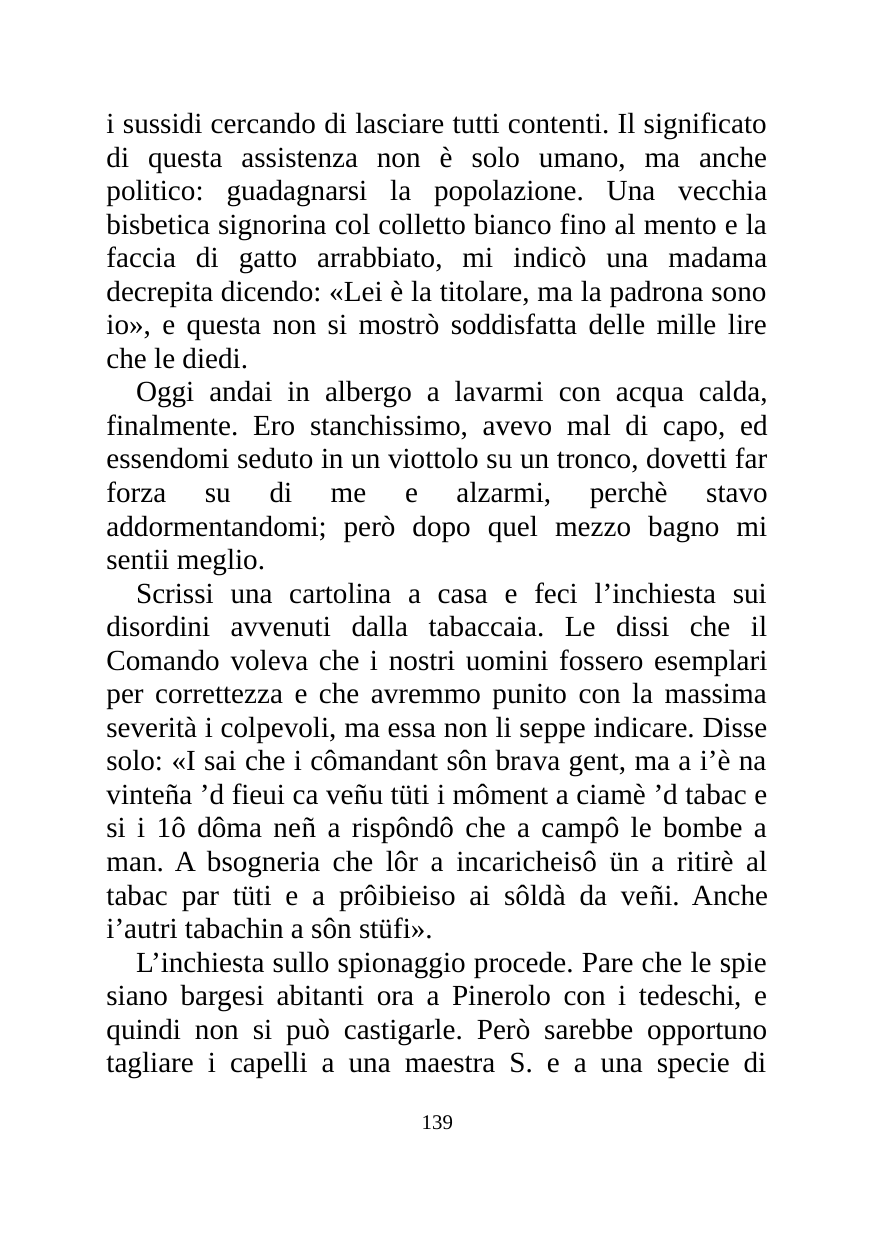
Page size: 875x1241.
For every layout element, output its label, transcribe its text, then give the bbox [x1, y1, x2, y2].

text Oggi andai in albergo a lavarmi con acqua calda, finalmente. Ero stanchissimo, avevo mal di capo, ed essendomi seduto in un viottolo su un tronco, dovetti far forza su di me e alzarmi, perchè stavo addormentandomi; però dopo quel mezzo bagno mi sentii meglio. [106, 374, 768, 576]
text Scrissi una cartolina a casa e feci l’inchiesta sui disordini avvenuti dalla tabaccaia. Le dissi che il Comando voleva che i nostri uomini fossero esemplari per correttezza e che avremmo punito con la massima severità i colpevoli, ma essa non li seppe indicare. Disse solo: «I sai che i cômandant sôn brava gent, ma a i’è na vinteña ’d fieui ca veñu tüti i môment a ciamè ’d tabac e si i 1ô dôma neñ a rispôndô che a campô le bombe a man. A bsogneria che lôr a incaricheisô ün a ritirè al tabac par tüti e a prôibieiso ai sôldà da veñi. Anche i’autri tabachin a sôn stüfi». [106, 576, 768, 945]
text i sussidi cercando di lasciare tutti contenti. Il significato di questa assistenza non è solo umano, ma anche politico: guadagnarsi la popolazione. Una vecchia bisbetica signorina col colletto bianco fino al mento e la faccia di gatto arrabbiato, mi indicò una madama decrepita dicendo: «Lei è la titolare, ma la padrona sono io», e questa non si mostrò soddisfatta delle mille lire che le diedi. [106, 106, 768, 374]
text L’inchiesta sullo spionaggio procede. Pare che le spie siano bargesi abitanti ora a Pinerolo con i tedeschi, e quindi non si può castigarle. Però sarebbe opportuno tagliare i capelli a una maestra S. e a una specie di [106, 945, 768, 1079]
